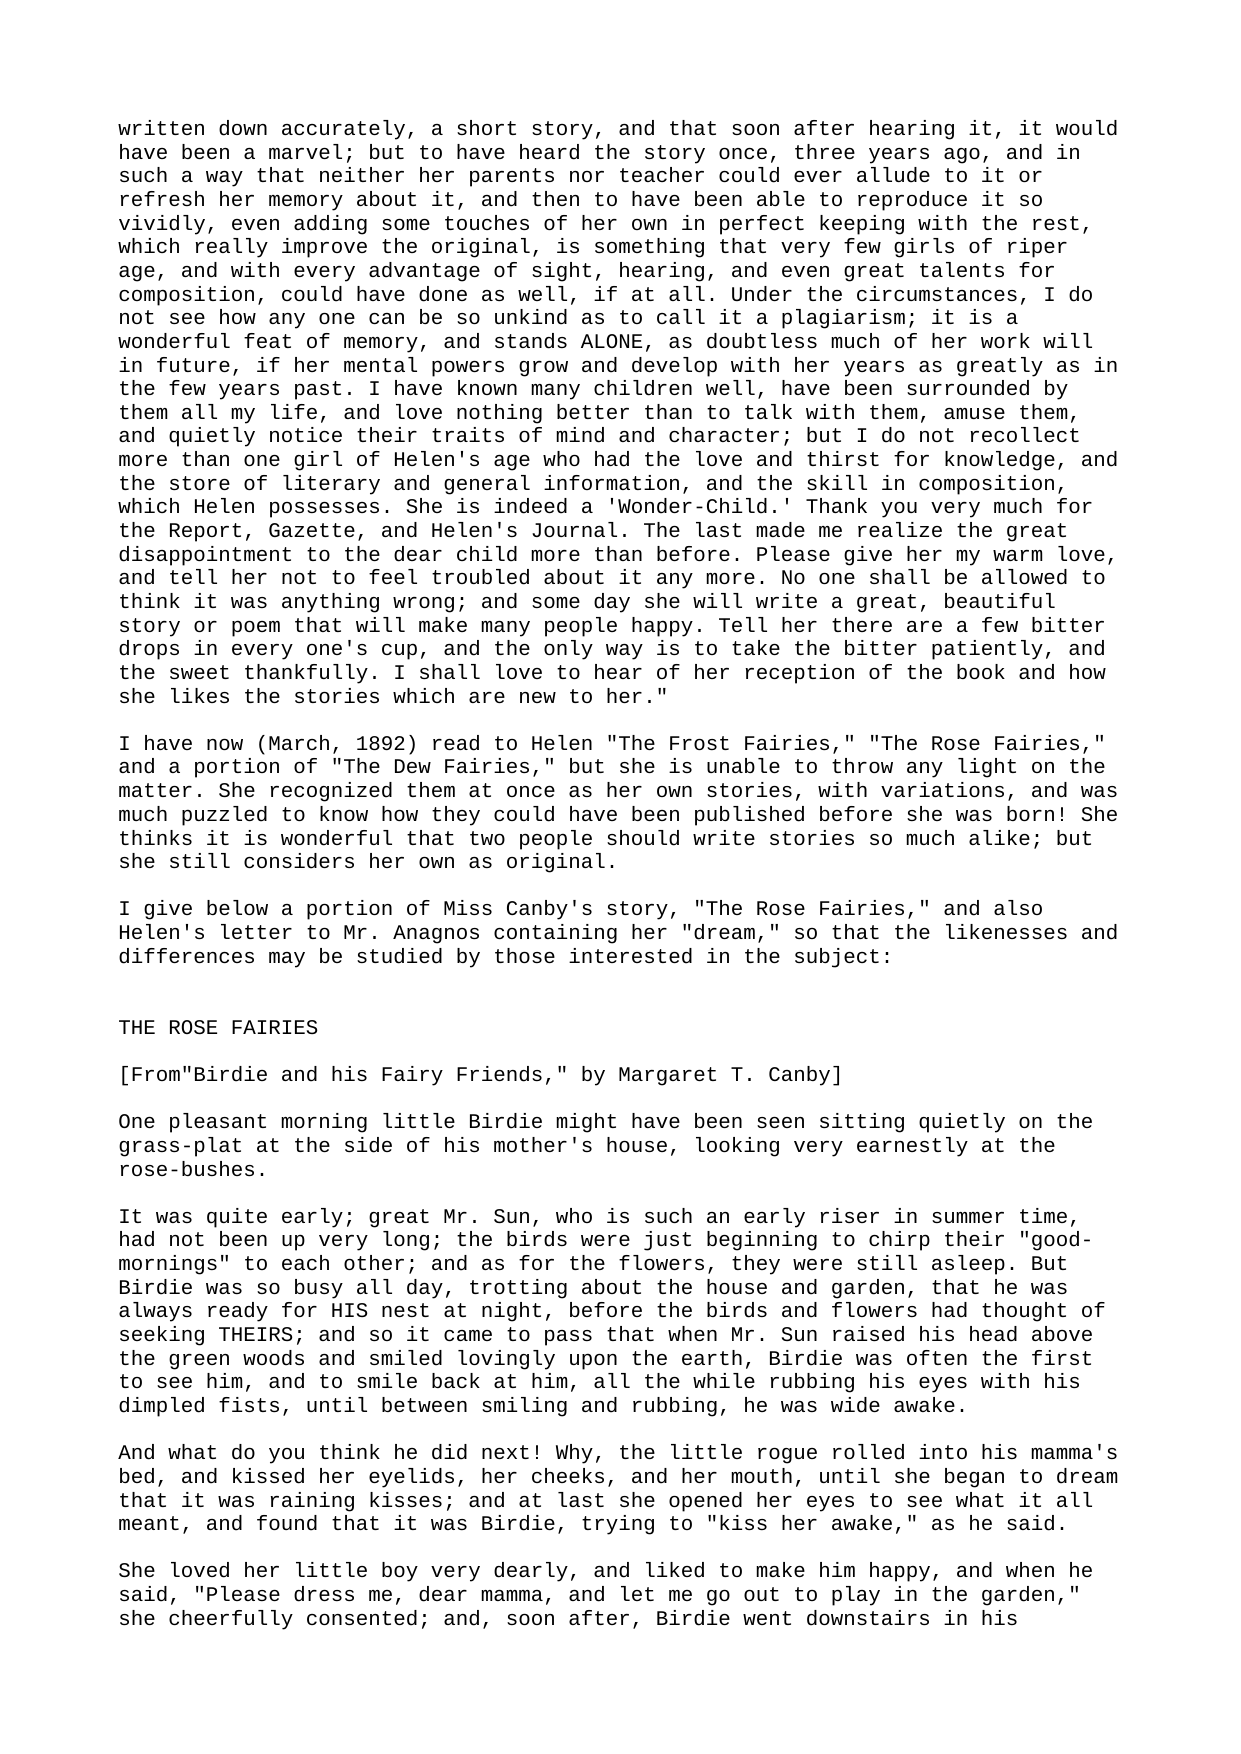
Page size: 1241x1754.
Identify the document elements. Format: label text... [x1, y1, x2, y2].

text I give below a portion of Miss Canby's story, "The Rose Fairies," and also Helen's letter to Mr. Anagnos containing her "dream," so that the likenesses and differences may be studied by those interested in the subject: [118, 898, 1122, 969]
text It was quite early; great Mr. Sun, who is such an early riser in summer time, had not been up very long; the birds were just beginning to chirp their "good-mornings" to each other; and as for the flowers, they were still asleep. But Birdie was so busy all day, trotting about the house and garden, that he was always ready for HIS nest at night, before the birds and flowers had thought of seeking THEIRS; and so it came to pass that when Mr. Sun raised his head above the green woods and smiled lovingly upon the earth, Birdie was often the first to see him, and to smile back at him, all the while rubbing his eyes with his dimpled fists, until between smiling and rubbing, he was wide awake. [118, 1206, 1122, 1419]
text She loved her little boy very dearly, and liked to make him happy, and when he said, "Please dress me, dear mamma, and let me go out to play in the garden," she cheerfully consented; and, soon after, Birdie went downstairs in his [118, 1561, 1122, 1631]
text THE ROSE FAIRIES [118, 1017, 1122, 1040]
text I have now (March, 1892) read to Helen "The Frost Fairies," "The Rose Fairies," and a portion of "The Dew Fairies," but she is unable to throw any light on the matter. She recognized them at once as her own stories, with variations, and was much puzzled to know how they could have been published before she was born! She thinks it is wonderful that two people should write stories so much alike; but she still considers her own as original. [118, 733, 1122, 875]
text One pleasant morning little Birdie might have been seen sitting quietly on the grass-plat at the side of his mother's house, looking very earnestly at the rose-bushes. [118, 1111, 1122, 1182]
text [From"Birdie and his Fairy Friends," by Margaret T. Canby] [118, 1064, 1122, 1088]
text And what do you think he did next! Why, the little rogue rolled into his mamma's bed, and kissed her eyelids, her cheeks, and her mouth, until she began to dream that it was raining kisses; and at last she opened her eyes to see what it all meant, and found that it was Birdie, trying to "kiss her awake," as he said. [118, 1442, 1122, 1537]
text written down accurately, a short story, and that soon after hearing it, it would have been a marvel; but to have heard the story once, three years ago, and in such a way that neither her parents nor teacher could ever allude to it or refresh her memory about it, and then to have been able to reproduce it so vividly, even adding some touches of her own in perfect keeping with the rest, which really improve the original, is something that very few girls of riper age, and with every advantage of sight, hearing, and even great talents for composition, could have done as well, if at all. Under the circumstances, I do not see how any one can be so unkind as to call it a plagiarism; it is a wonderful feat of memory, and stands ALONE, as doubtless much of her work will in future, if her mental powers grow and develop with her years as greatly as in the few years past. I have known many children well, have been surrounded by them all my life, and love nothing better than to talk with them, amuse them, and quietly notice their traits of mind and character; but I do not recollect more than one girl of Helen's age who had the love and thirst for knowledge, and the store of literary and general information, and the skill in composition, which Helen possesses. She is indeed a 'Wonder-Child.' Thank you very much for the Report, Gazette, and Helen's Journal. The last made me realize the great disappointment to the dear child more than before. Please give her my warm love, and tell her not to feel troubled about it any more. No one shall be allowed to think it was anything wrong; and some day she will write a great, beautiful story or poem that will make many people happy. Tell her there are a few bitter drops in every one's cup, and the only way is to take the bitter patiently, and the sweet thankfully. I shall love to hear of her reception of the book and how she likes the stories which are new to her." [118, 118, 1122, 709]
